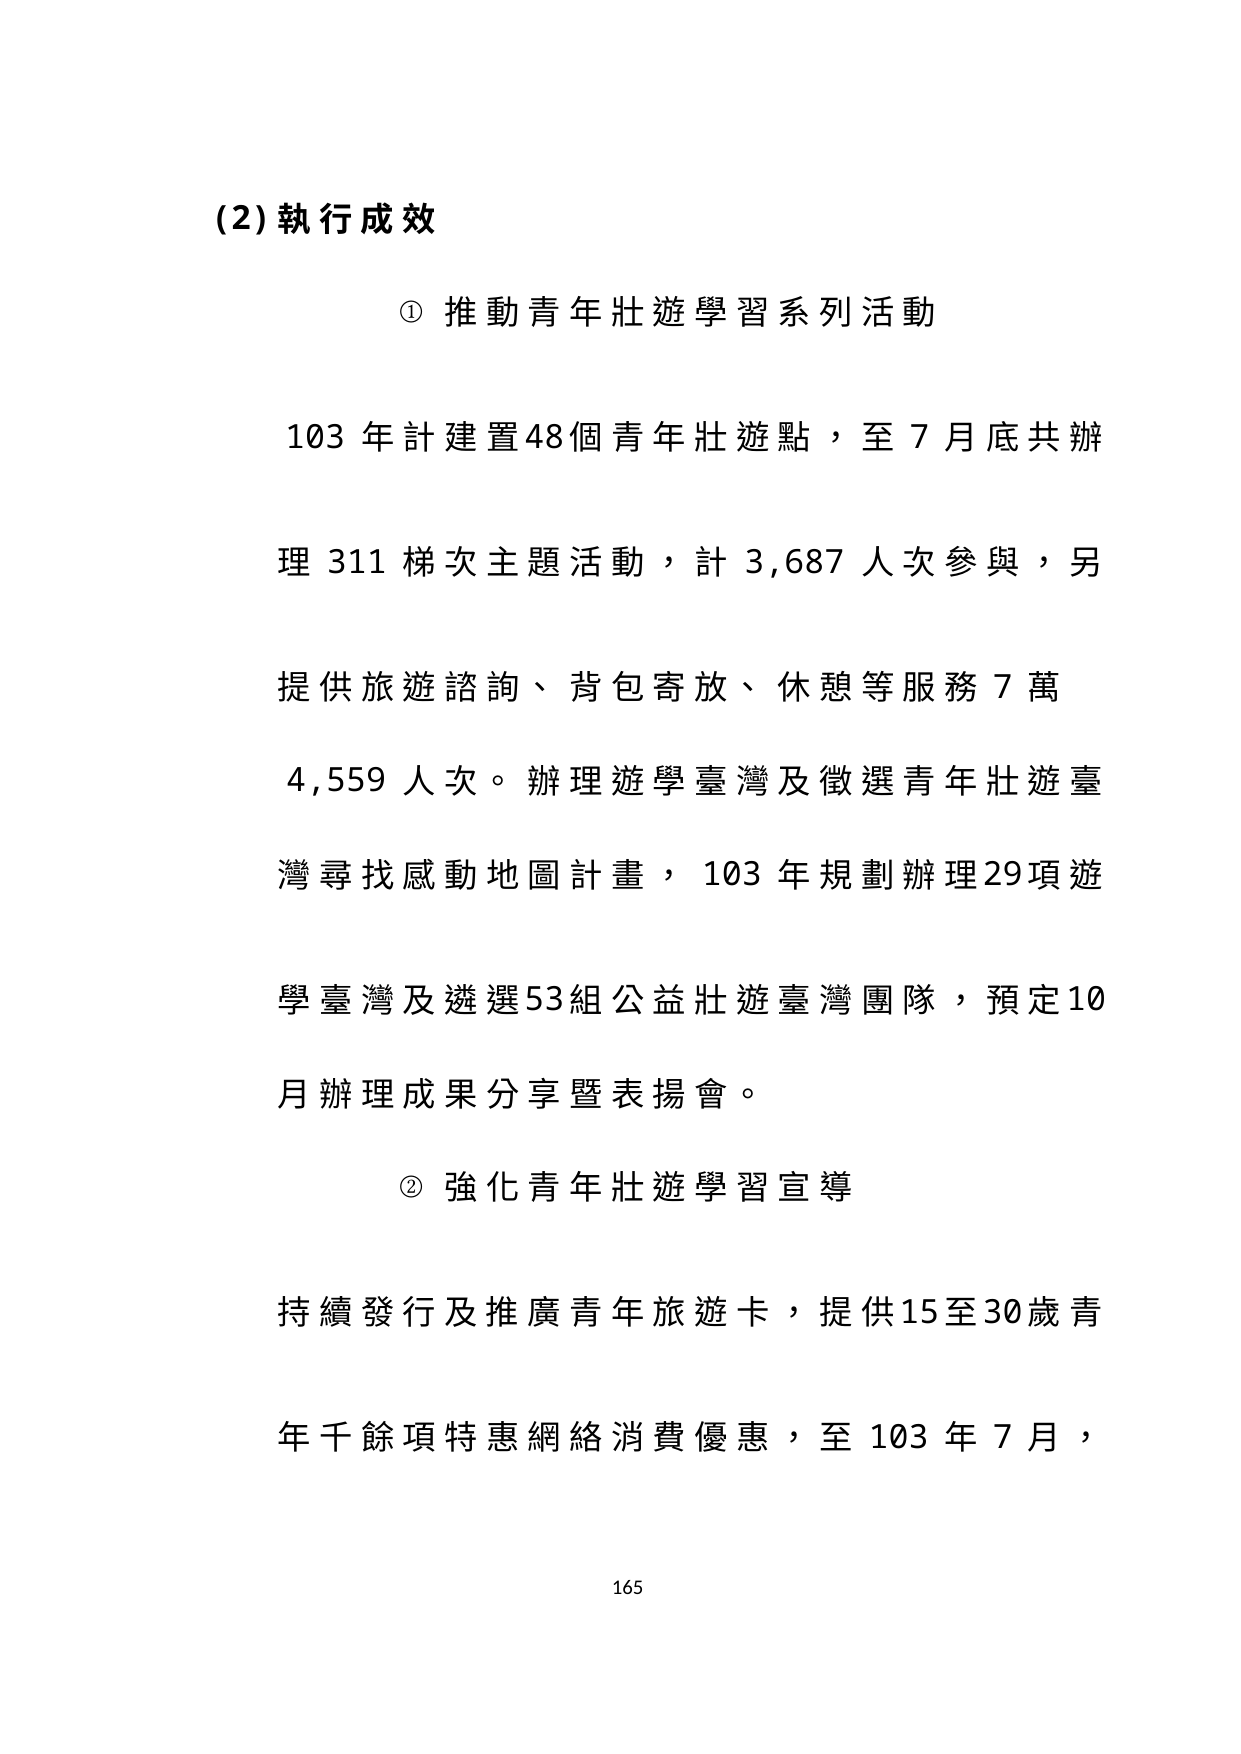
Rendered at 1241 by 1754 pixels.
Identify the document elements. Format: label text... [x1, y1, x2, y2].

list 強化青年壯遊學習宣導 [370, 1112, 1107, 1237]
list 推動青年壯遊學習系列活動 [370, 237, 1107, 362]
text (2)執行成效 [148, 175, 1107, 237]
text 持續發行及推廣青年旅遊卡，提供15至30歲青年千餘項特惠網絡消費優惠，至103年7月， [266, 1237, 1107, 1487]
text 103年計建置48個青年壯遊點，至7月底共辦理311梯次主題活動，計3,687人次參與，另提供旅遊諮詢、背包寄放、休憩等服務7萬4,559人次。辦理遊學臺灣及徵選青年壯遊臺灣尋找感動地圖計畫，103年規劃辦理29項遊學臺灣及遴選53組公益壯遊臺灣團隊，預定10月辦理成果分享暨表揚會。 [266, 362, 1107, 1112]
